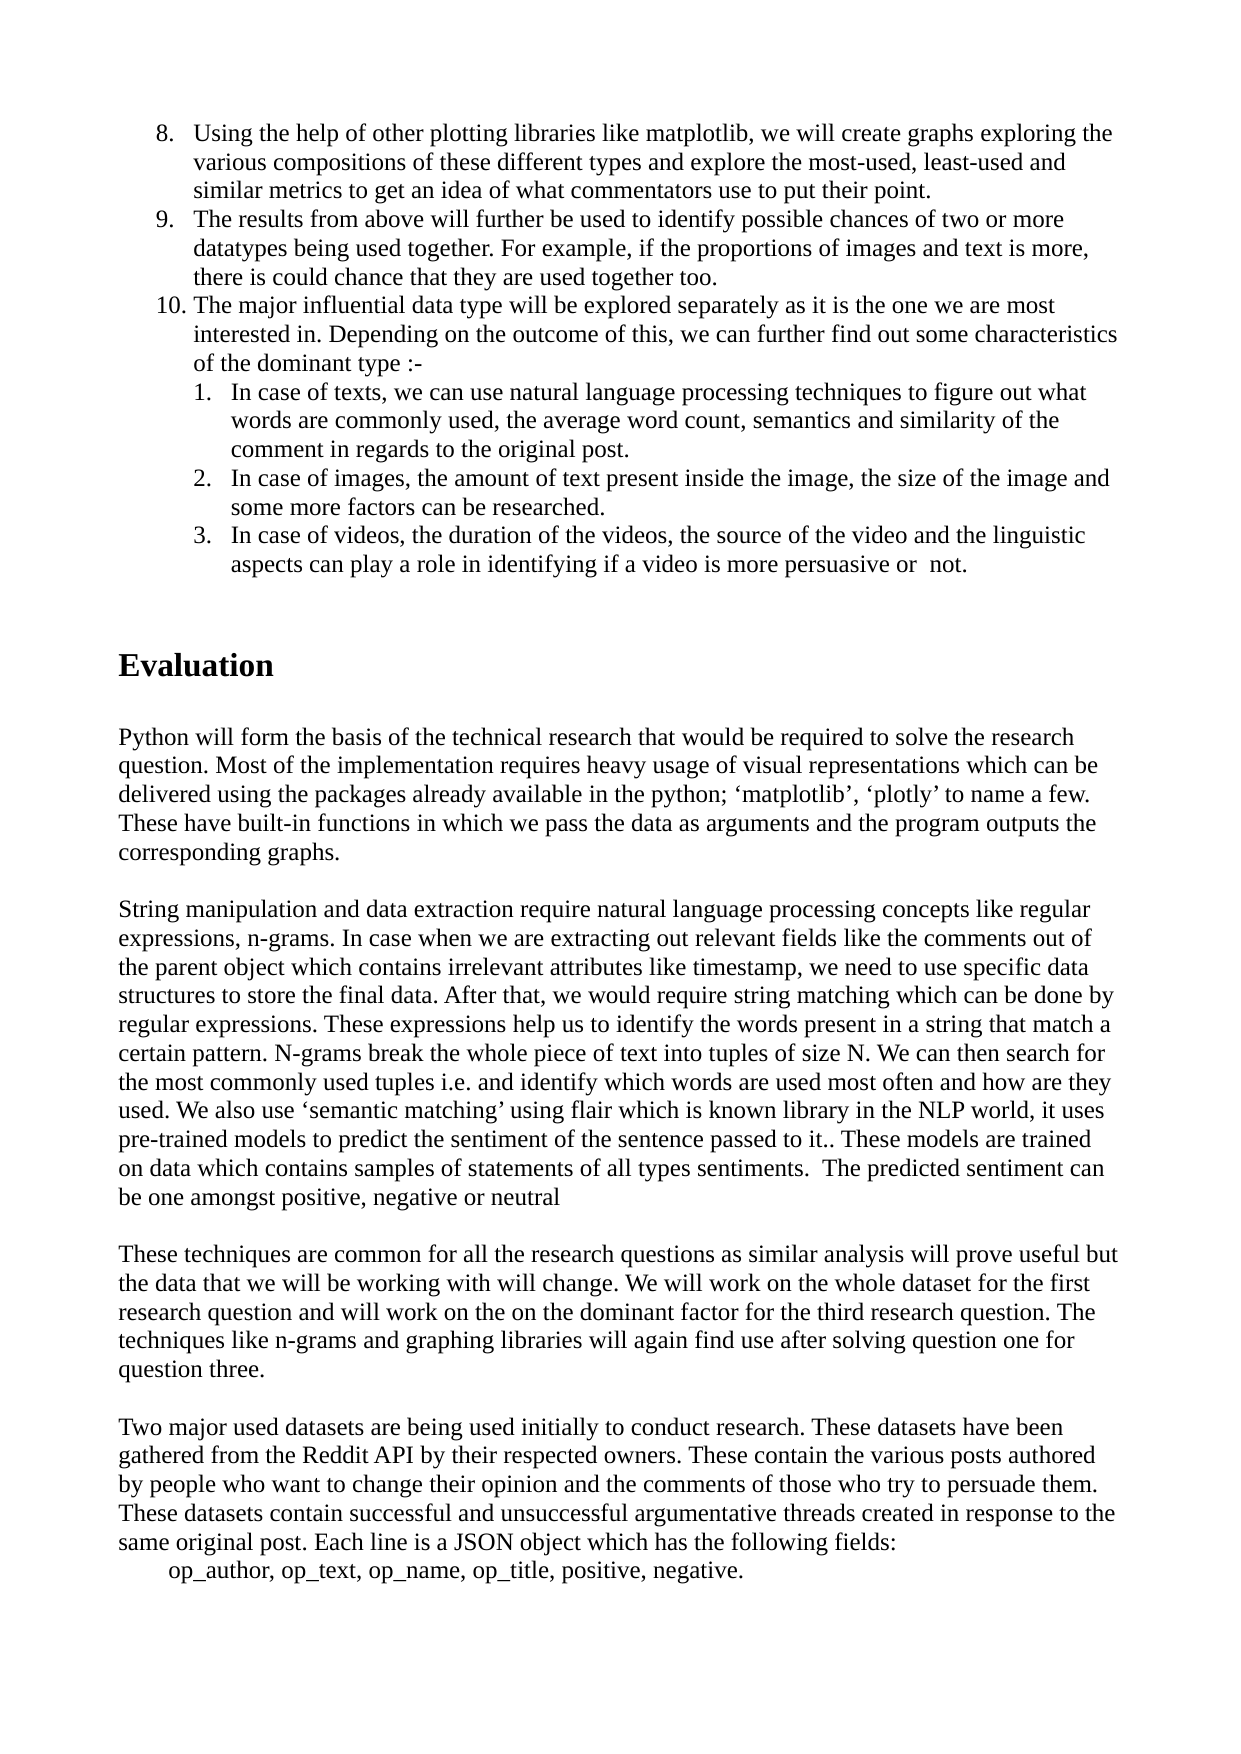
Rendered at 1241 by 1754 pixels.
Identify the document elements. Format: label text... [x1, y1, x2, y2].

list Using the help of other plotting libraries like matplotlib, we will create graphs exploring the various compositions of these different types and explore the most-used, least-used and similar metrics to get an idea of what commentators use to put their point. [156, 118, 1122, 204]
list The results from above will further be used to identify possible chances of two or more datatypes being used together. For example, if the proportions of images and text is more, there is could chance that they are used together too. [156, 204, 1122, 291]
text Evaluation [118, 645, 1122, 683]
list In case of texts, we can use natural language processing techniques to figure out what words are commonly used, the average word count, semantics and similarity of the comment in regards to the original post. [193, 377, 1122, 463]
text Python will form the basis of the technical research that would be required to solve the research question. Most of the implementation requires heavy usage of visual representations which can be delivered using the packages already available in the python; ‘matplotlib’, ‘plotly’ to name a few. [118, 722, 1122, 808]
text These techniques are common for all the research questions as similar analysis will prove useful but the data that we will be working with will change. We will work on the whole dataset for the first research question and will work on the on the dominant factor for the third research question. The techniques like n-grams and graphing libraries will again find use after solving question one for question three. [118, 1239, 1122, 1383]
text These datasets contain successful and unsuccessful argumentative threads created in response to the same original post. Each line is a JSON object which has the following fields: [118, 1498, 1122, 1556]
list In case of images, the amount of text present inside the image, the size of the image and some more factors can be researched. [193, 463, 1122, 521]
text String manipulation and data extraction require natural language processing concepts like regular expressions, n-grams. In case when we are extracting out relevant fields like the comments out of the parent object which contains irrelevant attributes like timestamp, we need to use specific data structures to store the final data. After that, we would require string matching which can be done by regular expressions. These expressions help us to identify the words present in a string that match a certain pattern. N-grams break the whole piece of text into tuples of size N. We can then search for the most commonly used tuples i.e. and identify which words are used most often and how are they used. We also use ‘semantic matching’ using flair which is known library in the NLP world, it uses pre-trained models to predict the sentiment of the sentence passed to it.. These models are trained on data which contains samples of statements of all types sentiments. The predicted sentiment can be one amongst positive, negative or neutral [118, 894, 1122, 1211]
list In case of videos, the duration of the videos, the source of the video and the linguistic aspects can play a role in identifying if a video is more persuasive or not. [193, 521, 1122, 578]
text These have built-in functions in which we pass the data as arguments and the program outputs the corresponding graphs. [118, 808, 1122, 866]
text op_author, op_text, op_name, op_title, positive, negative. [118, 1556, 1122, 1584]
text Two major used datasets are being used initially to conduct research. These datasets have been gathered from the Reddit API by their respected owners. These contain the various posts authored by people who want to change their opinion and the comments of those who try to persuade them. [118, 1412, 1122, 1498]
list The major influential data type will be explored separately as it is the one we are most interested in. Depending on the outcome of this, we can further find out some characteristics of the dominant type :- [156, 291, 1122, 377]
